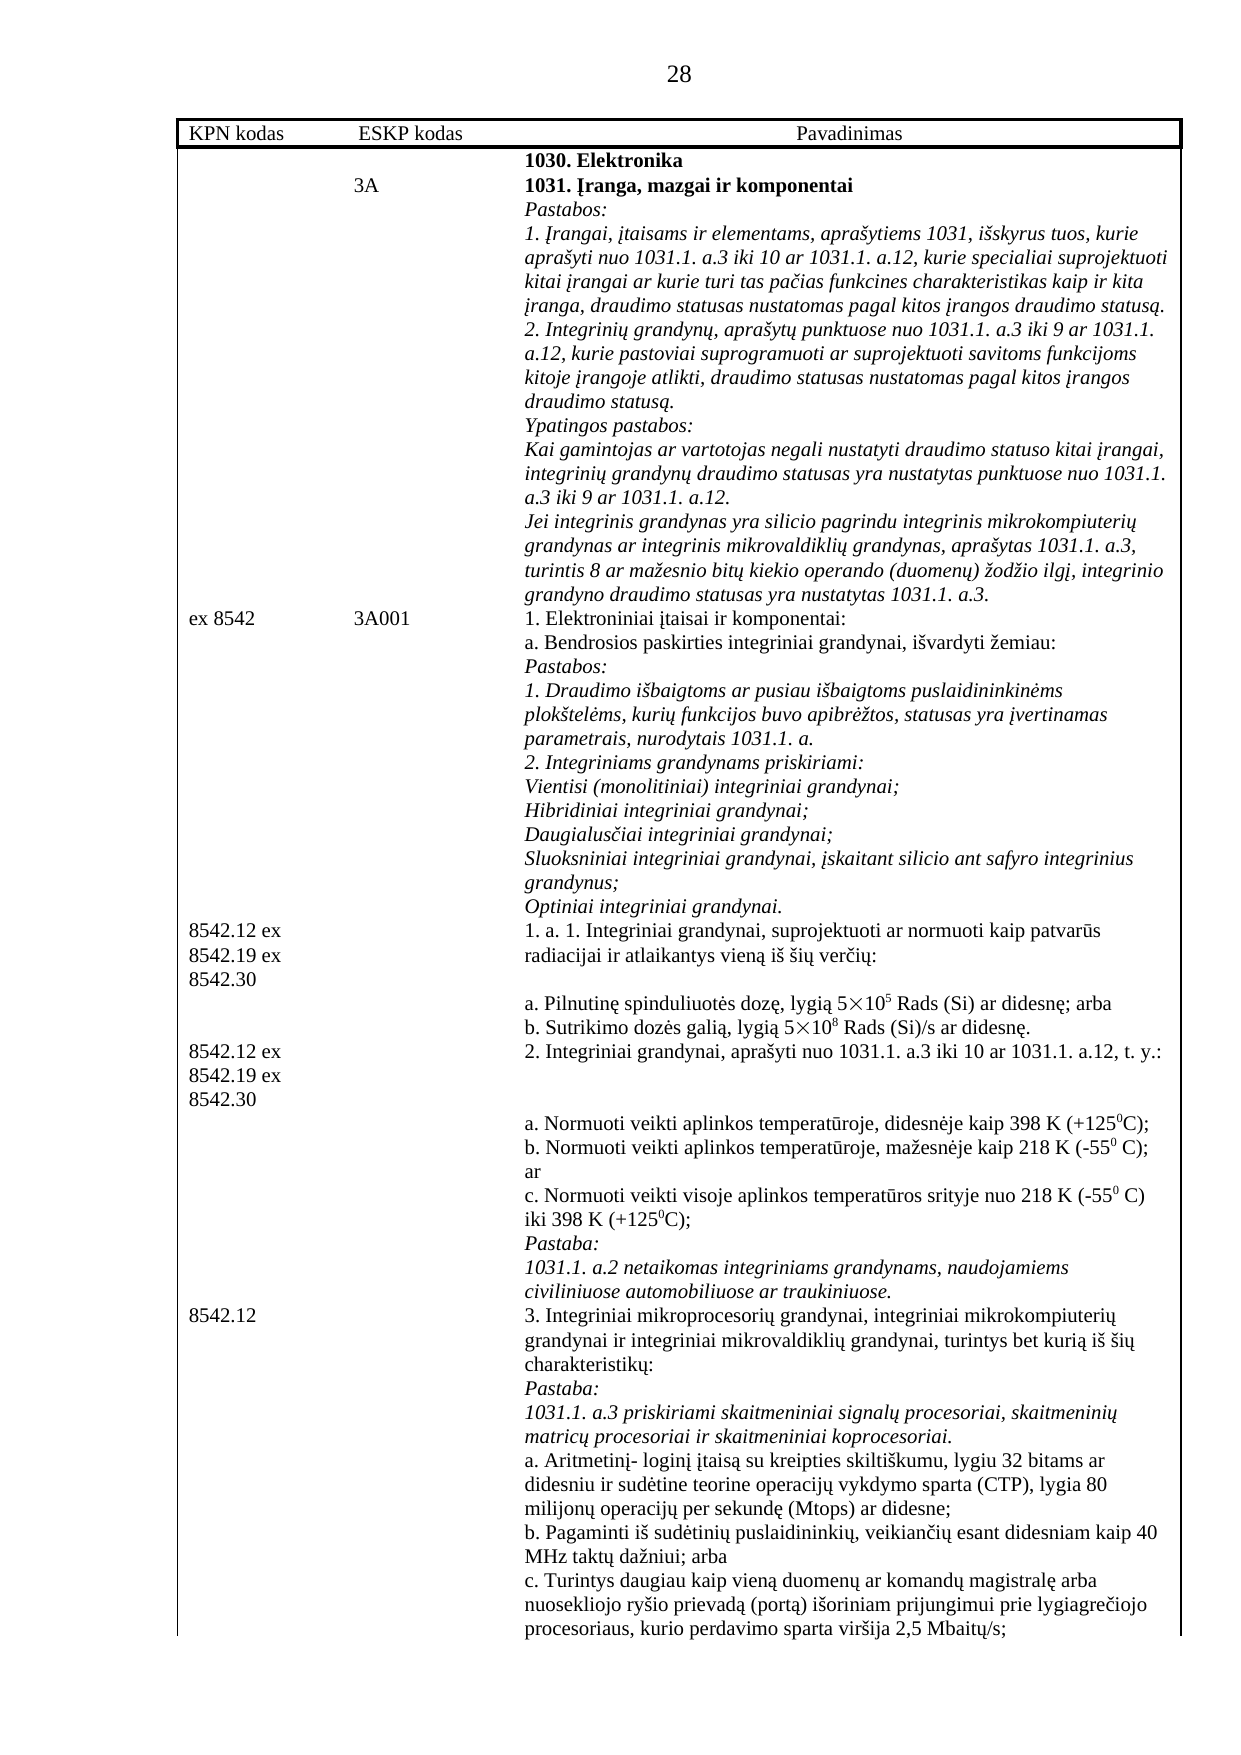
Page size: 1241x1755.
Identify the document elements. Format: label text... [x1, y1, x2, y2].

table_cell a. Pilnutinę spinduliuotės dozę, lygią 5105 Rads (Si) ar didesnę; arba [513, 991, 1180, 1015]
table_cell [342, 750, 513, 774]
table_cell 8542.12 ex 8542.19 ex 8542.30 [178, 1039, 342, 1111]
table_cell 2. Integriniai grandynai, aprašyti nuo 1031.1. a.3 iki 10 ar 1031.1. a.12, t. y.: [513, 1039, 1180, 1111]
table_cell b. Pagaminti iš sudėtinių puslaidininkių, veikiančių esant didesniam kaip 40 MHz taktų dažniui; arba [513, 1520, 1180, 1568]
table_cell Pastaba: [513, 1376, 1180, 1400]
table_cell [178, 437, 342, 509]
table_cell [178, 221, 342, 317]
table_header ESKP kodas [347, 121, 518, 145]
table_cell [342, 413, 513, 437]
table_cell [178, 149, 342, 172]
table_cell 2. Integriniams grandynams priskiriami: [513, 750, 1180, 774]
table_cell [178, 1255, 342, 1303]
table_cell Daugialusčiai integriniai grandynai; [513, 822, 1180, 846]
table_cell a. Normuoti veikti aplinkos temperatūroje, didesnėje kaip 398 K (+1250C); [513, 1111, 1180, 1135]
table_cell [342, 221, 513, 317]
table_cell [178, 173, 342, 197]
table_cell [178, 1111, 342, 1135]
table_cell [178, 654, 342, 678]
table_cell 1031. Įranga, mazgai ir komponentai [513, 173, 1180, 197]
table_cell [342, 822, 513, 846]
table_cell [342, 774, 513, 798]
table_cell Hibridiniai integriniai grandynai; [513, 798, 1180, 822]
table_cell [342, 509, 513, 606]
table_cell [342, 1448, 513, 1520]
table_cell [178, 678, 342, 750]
table_cell [342, 894, 513, 918]
table_cell Jei integrinis grandynas yra silicio pagrindu integrinis mikrokompiuterių grandynas ar integrinis mikrovaldiklių grandynas, aprašytas 1031.1. a.3, turintis 8 ar mažesnio bitų kiekio operando (duomenų) žodžio ilgį, integrinio grandyno draudimo statusas yra nustatytas 1031.1. a.3. [513, 509, 1180, 606]
table_cell b. Normuoti veikti aplinkos temperatūroje, mažesnėje kaip 218 K (-550 C); ar [513, 1135, 1180, 1183]
table_cell Kai gamintojas ar vartotojas negali nustatyti draudimo statuso kitai įrangai, integrinių grandynų draudimo statusas yra nustatytas punktuose nuo 1031.1. a.3 iki 9 ar 1031.1. a.12. [513, 437, 1180, 509]
table_cell [342, 1015, 513, 1039]
table_cell Pastaba: [513, 1231, 1180, 1255]
table_cell [178, 1520, 342, 1568]
table_cell Optiniai integriniai grandynai. [513, 894, 1180, 918]
table_cell 3A001 [342, 606, 513, 630]
table_cell [342, 1520, 513, 1568]
table_cell [342, 1568, 513, 1636]
table_cell [178, 1015, 342, 1039]
table_cell 1030. Elektronika [513, 149, 1180, 172]
table_cell [178, 413, 342, 437]
table_cell [342, 991, 513, 1015]
table_cell [342, 149, 513, 172]
table_cell [342, 1255, 513, 1303]
table_cell [178, 630, 342, 654]
table_cell [342, 630, 513, 654]
table_cell c. Turintys daugiau kaip vieną duomenų ar komandų magistralę arba nuosekliojo ryšio prievadą (portą) išoriniam prijungimui prie lygiagrečiojo procesoriaus, kurio perdavimo sparta viršija 2,5 Mbaitų/s; [513, 1568, 1180, 1636]
table_cell [178, 798, 342, 822]
table_cell [178, 822, 342, 846]
table_cell Sluoksniniai integriniai grandynai, įskaitant silicio ant safyro integrinius grandynus; [513, 846, 1180, 894]
table_cell [342, 1231, 513, 1255]
table_cell Pastabos: [513, 197, 1180, 221]
table_cell [178, 1231, 342, 1255]
table_cell [178, 509, 342, 606]
table_cell [178, 1183, 342, 1231]
table_cell [342, 437, 513, 509]
table_cell [342, 1135, 513, 1183]
table_cell 3. Integriniai mikroprocesorių grandynai, integriniai mikrokompiuterių grandynai ir integriniai mikrovaldiklių grandynai, turintys bet kurią iš šių charakteristikų: [513, 1304, 1180, 1376]
table_cell [342, 919, 513, 991]
table_cell 1. a. 1. Integriniai grandynai, suprojektuoti ar normuoti kaip patvarūs radiacijai ir atlaikantys vieną iš šių verčių: [513, 919, 1180, 991]
table_cell [178, 894, 342, 918]
table_cell [342, 317, 513, 413]
table_cell [178, 1376, 342, 1400]
table_cell [178, 846, 342, 894]
table_cell Pastabos: [513, 654, 1180, 678]
table_cell [178, 1135, 342, 1183]
table_cell 1031.1. a.3 priskiriami skaitmeniniai signalų procesoriai, skaitmeninių matricų procesoriai ir skaitmeniniai koprocesoriai. [513, 1400, 1180, 1448]
table_cell 8542.12 ex 8542.19 ex 8542.30 [178, 919, 342, 991]
table_cell 8542.12 [178, 1304, 342, 1376]
table_cell [178, 1568, 342, 1636]
table_cell [178, 991, 342, 1015]
table_cell 1031.1. a.2 netaikomas integriniams grandynams, naudojamiems civiliniuose automobiliuose ar traukiniuose. [513, 1255, 1180, 1303]
table_cell a. Bendrosios paskirties integriniai grandynai, išvardyti žemiau: [513, 630, 1180, 654]
table_cell Ypatingos pastabos: [513, 413, 1180, 437]
table_cell b. Sutrikimo dozės galią, lygią 5108 Rads (Si)/s ar didesnę. [513, 1015, 1180, 1039]
table_header Pavadinimas [518, 121, 1179, 145]
table_cell [178, 317, 342, 413]
table_header KPN kodas [179, 121, 347, 145]
table_cell [342, 846, 513, 894]
table_cell 1. Įrangai, įtaisams ir elementams, aprašytiems 1031, išskyrus tuos, kurie aprašyti nuo 1031.1. a.3 iki 10 ar 1031.1. a.12, kurie specialiai suprojektuoti kitai įrangai ar kurie turi tas pačias funkcines charakteristikas kaip ir kita įranga, draudimo statusas nustatomas pagal kitos įrangos draudimo statusą. [513, 221, 1180, 317]
table_cell 2. Integrinių grandynų, aprašytų punktuose nuo 1031.1. a.3 iki 9 ar 1031.1. a.12, kurie pastoviai suprogramuoti ar suprojektuoti savitoms funkcijoms kitoje įrangoje atlikti, draudimo statusas nustatomas pagal kitos įrangos draudimo statusą. [513, 317, 1180, 413]
table_cell [342, 1376, 513, 1400]
table_cell c. Normuoti veikti visoje aplinkos temperatūros srityje nuo 218 K (-550 C) iki 398 K (+1250C); [513, 1183, 1180, 1231]
table_cell [342, 678, 513, 750]
table_cell [178, 774, 342, 798]
table_cell ex 8542 [178, 606, 342, 630]
table_cell [342, 1111, 513, 1135]
table_cell 3A [342, 173, 513, 197]
table_cell 1. Draudimo išbaigtoms ar pusiau išbaigtoms puslaidininkinėms plokštelėms, kurių funkcijos buvo apibrėžtos, statusas yra įvertinamas parametrais, nurodytais 1031.1. a. [513, 678, 1180, 750]
table_cell [178, 1448, 342, 1520]
table_cell [342, 654, 513, 678]
table_cell Vientisi (monolitiniai) integriniai grandynai; [513, 774, 1180, 798]
table_cell [342, 1183, 513, 1231]
table_cell [178, 197, 342, 221]
table_cell [178, 750, 342, 774]
table_cell 1. Elektroniniai įtaisai ir komponentai: [513, 606, 1180, 630]
table_cell [342, 197, 513, 221]
table_cell [342, 1039, 513, 1111]
table_cell a. Aritmetinį- loginį įtaisą su kreipties skiltiškumu, lygiu 32 bitams ar didesniu ir sudėtine teorine operacijų vykdymo sparta (CTP), lygia 80 milijonų operacijų per sekundę (Mtops) ar didesne; [513, 1448, 1180, 1520]
table_cell [178, 1400, 342, 1448]
table_cell [342, 798, 513, 822]
table_cell [342, 1400, 513, 1448]
table_cell [342, 1304, 513, 1376]
